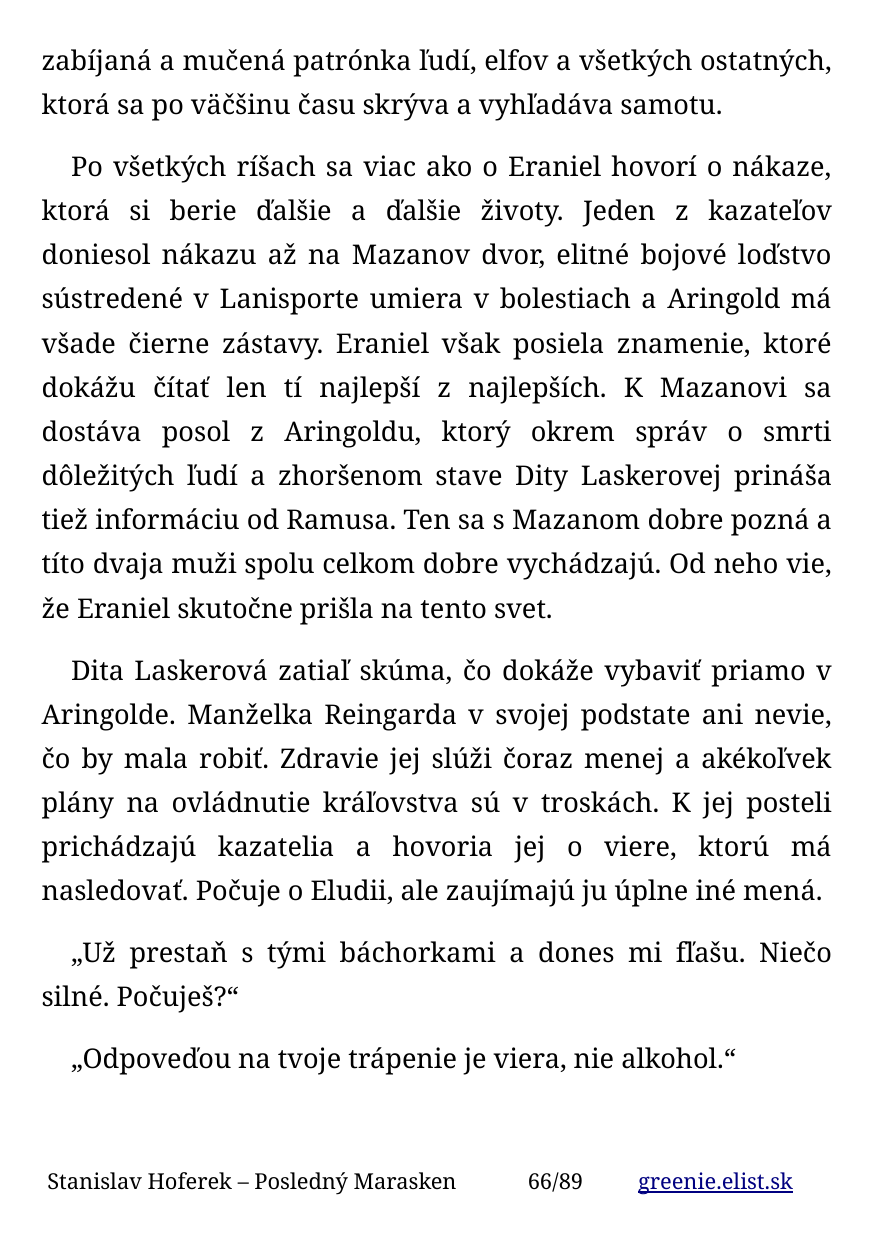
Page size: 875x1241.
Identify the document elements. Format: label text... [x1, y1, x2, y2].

text zabíjaná a mučená patrónka ľudí, elfov a všetkých ostatných, ktorá sa po väčšinu času skrýva a vyhľadáva samotu. [41, 41, 833, 122]
text „Odpoveďou na tvoje trápenie je viera, nie alkohol.“ [41, 1040, 833, 1077]
text Po všetkých ríšach sa viac ako o Eraniel hovorí o nákaze, ktorá si berie ďalšie a ďalšie životy. Jeden z kazateľov doniesol nákazu až na Mazanov dvor, elitné bojové loďstvo sústredené v Lanisporte umiera v bolestiach a Aringold má všade čierne zástavy. Eraniel však posiela znamenie, ktoré dokážu čítať len tí najlepší z najlepších. K Mazanovi sa dostáva posol z Aringoldu, ktorý okrem správ o smrti dôležitých ľudí a zhoršenom stave Dity Laskerovej prináša tiež informáciu od Ramusa. Ten sa s Mazanom dobre pozná a títo dvaja muži spolu celkom dobre vychádzajú. Od neho vie, že Eraniel skutočne prišla na tento svet. [41, 147, 833, 626]
text „Už prestaň s tými báchorkami a dones mi fľašu. Niečo silné. Počuješ?“ [41, 934, 833, 1015]
text Dita Laskerová zatiaľ skúma, čo dokáže vybaviť priamo v Aringolde. Manželka Reingarda v svojej podstate ani nevie, čo by mala robiť. Zdravie jej slúži čoraz menej a akékoľvek plány na ovládnutie kráľovstva sú v troskách. K jej posteli prichádzajú kazatelia a hovoria jej o viere, ktorú má nasledovať. Počuje o Eludii, ale zaujímajú ju úplne iné mená. [41, 651, 833, 909]
